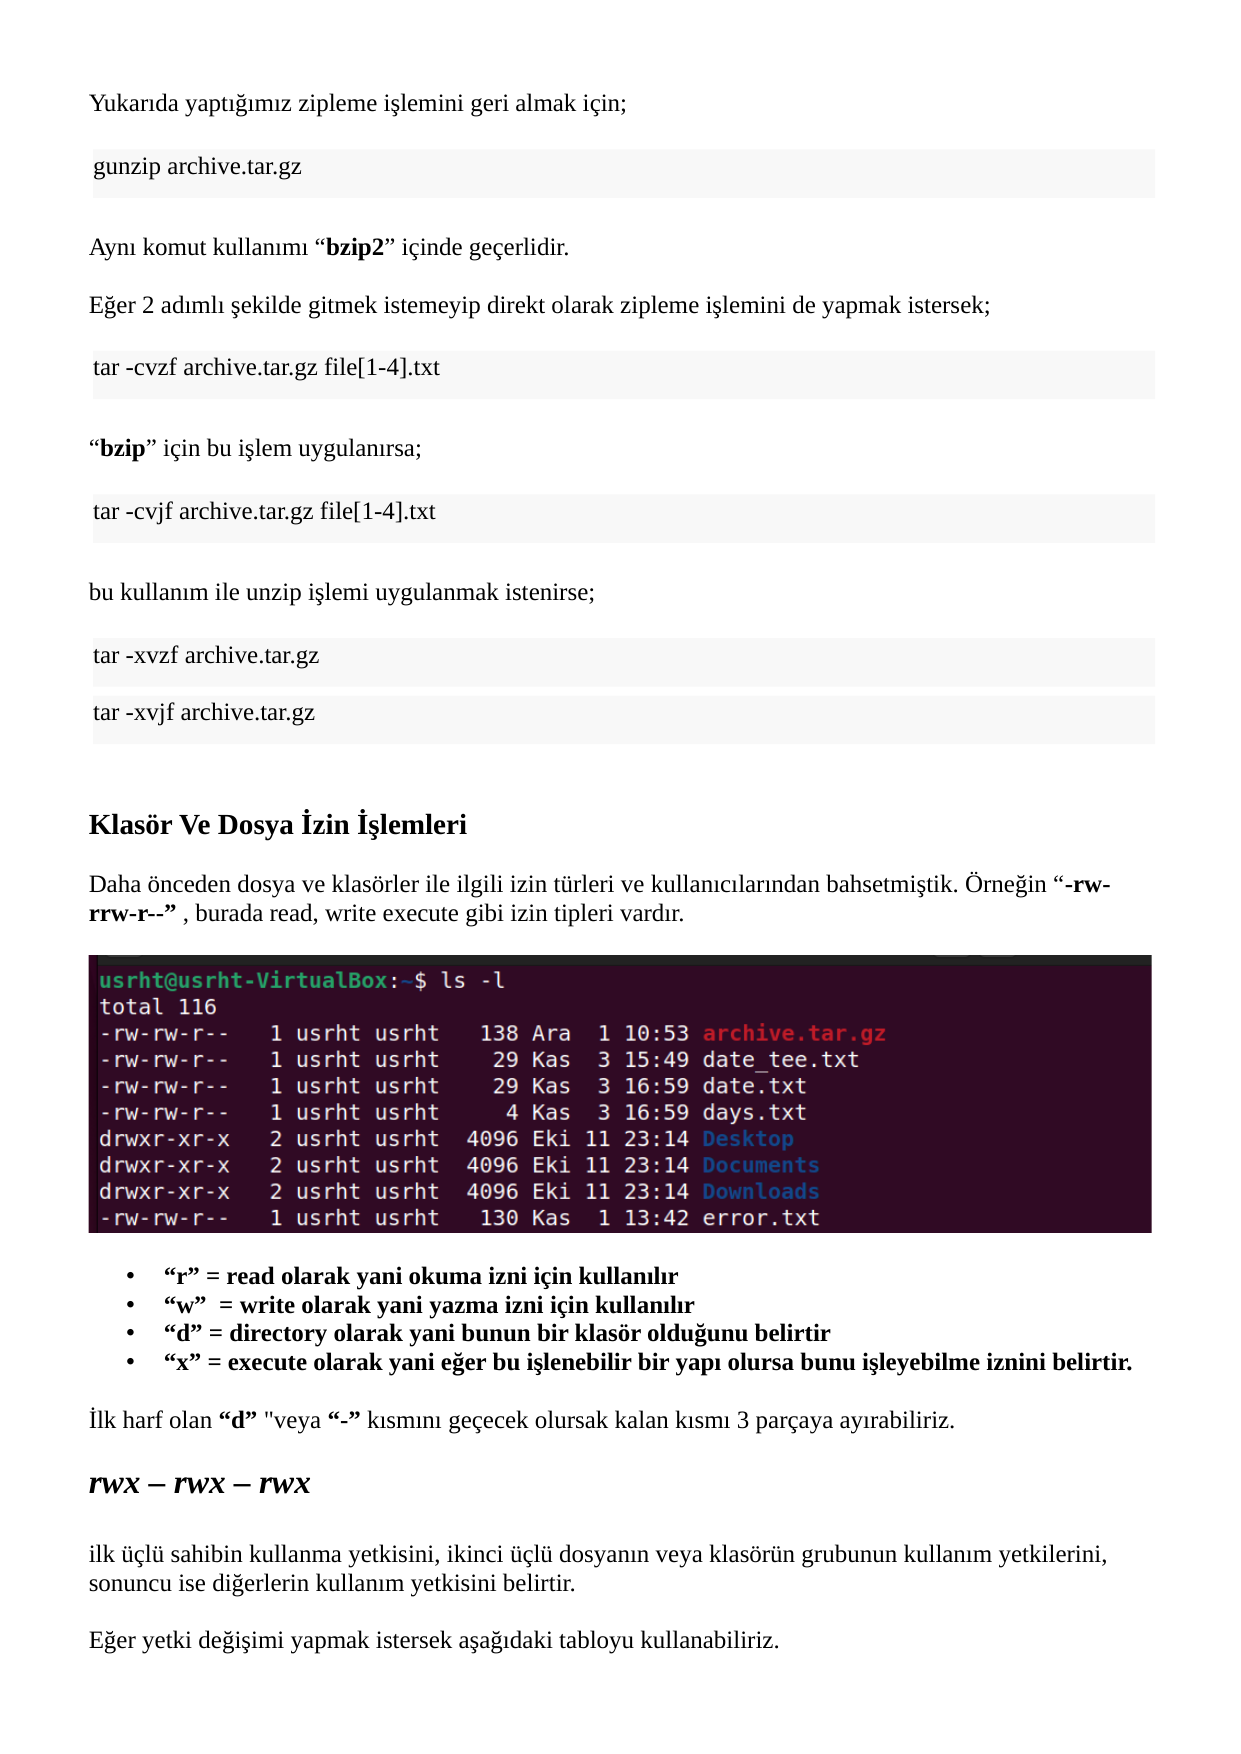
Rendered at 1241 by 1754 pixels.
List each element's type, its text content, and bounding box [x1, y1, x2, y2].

text İlk harf olan “d” "veya “-” kısmını geçecek olursak kalan kısmı 3 parçaya ayırabiliriz. [88, 1405, 1152, 1433]
list “r” = read olarak yani okuma izni için kullanılır [126, 1261, 1152, 1290]
picture [88, 955, 1152, 1233]
text Klasör Ve Dosya İzin İşlemleri [88, 807, 1152, 841]
text Yukarıda yaptığımız zipleme işlemini geri almak için; [88, 88, 1152, 117]
list “d” = directory olarak yani bunun bir klasör olduğunu belirtir [126, 1318, 1152, 1347]
list “w” = write olarak yani yazma izni için kullanılır [126, 1290, 1152, 1318]
text “bzip” için bu işlem uygulanırsa; [88, 405, 1152, 462]
text Eğer yetki değişimi yapmak istersek aşağıdaki tabloyu kullanabiliriz. [88, 1625, 1152, 1654]
text bu kullanım ile unzip işlemi uygulanmak istenirse; [88, 491, 1152, 606]
text rwx – rwx – rwx [88, 1462, 1152, 1501]
text Aynı komut kullanımı “bzip2” içinde geçerlidir. [88, 232, 1152, 261]
text Daha önceden dosya ve klasörler ile ilgili izin türleri ve kullanıcılarından bahsetmiştik. Örneğin “-rw-rrw-r--” , burada read, write execute gibi izin tipleri vardır. [88, 869, 1152, 927]
list “x” = execute olarak yani eğer bu işlenebilir bir yapı olursa bunu işleyebilme iznini belirtir. [126, 1347, 1152, 1376]
text ilk üçlü sahibin kullanma yetkisini, ikinci üçlü dosyanın veya klasörün grubunun kullanım yetkilerini, sonuncu ise diğerlerin kullanım yetkisini belirtir. [88, 1539, 1152, 1596]
text Eğer 2 adımlı şekilde gitmek istemeyip direkt olarak zipleme işlemini de yapmak istersek; [88, 290, 1152, 318]
